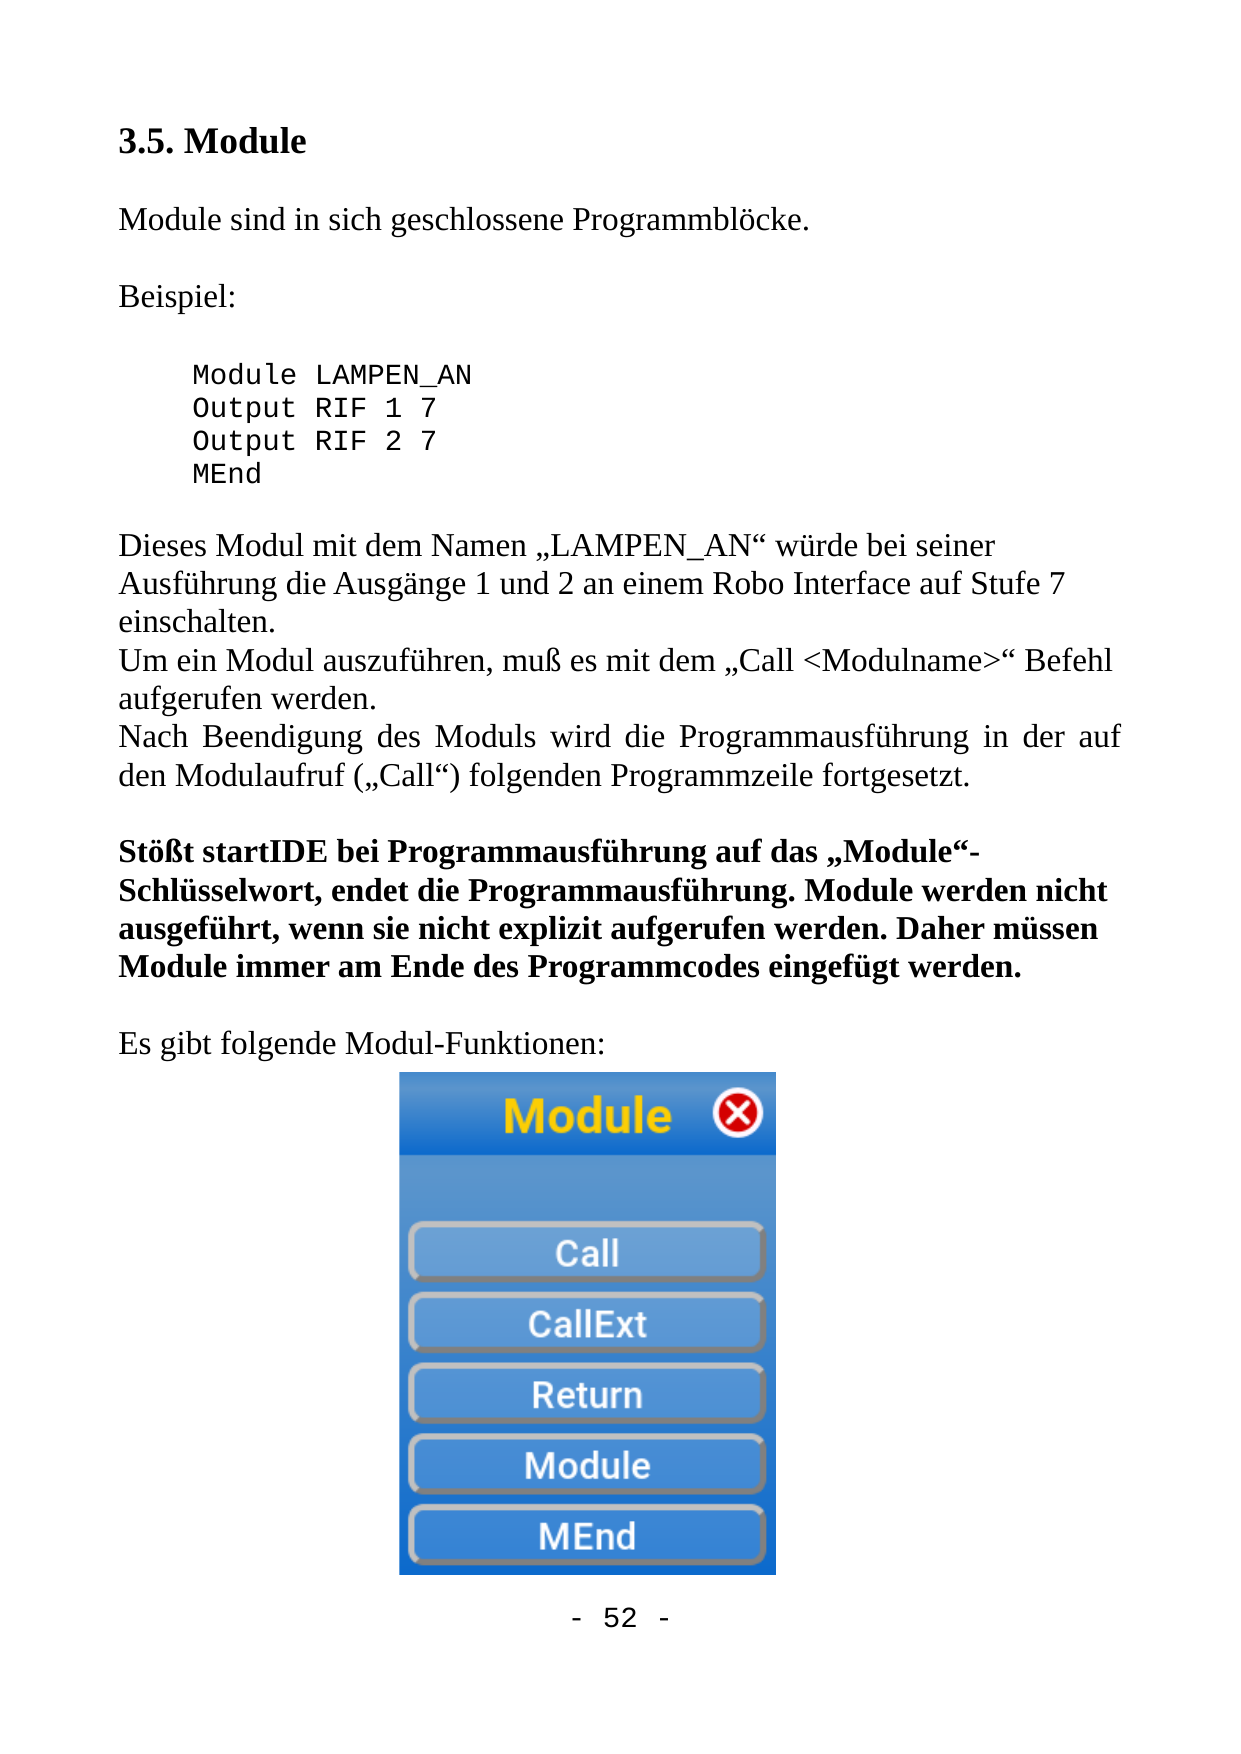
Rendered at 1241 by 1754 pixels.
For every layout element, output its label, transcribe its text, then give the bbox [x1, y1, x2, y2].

text Module sind in sich geschlossene Programmblöcke. [118, 199, 1122, 238]
text Dieses Modul mit dem Namen „LAMPEN_AN“ würde bei seiner Ausführung die Ausgänge 1 und 2 an einem Robo Interface auf Stufe 7 einschalten. [118, 525, 1122, 640]
text Output RIF 2 7 [118, 426, 1122, 459]
text Um ein Modul auszuführen, muß es mit dem „Call <Modulname>“ Befehl aufgerufen werden. [118, 640, 1122, 717]
text Nach Beendigung des Moduls wird die Programmausführung in der auf den Modulaufruf („Call“) folgenden Programmzeile fortgesetzt. [118, 717, 1122, 793]
text Es gibt folgende Modul-Funktionen: [118, 1023, 1122, 1062]
picture [399, 1072, 776, 1575]
text Stößt startIDE bei Programmausführung auf das „Module“-Schlüsselwort, endet die Programmausführung. Module werden nicht ausgeführt, wenn sie nicht explizit aufgerufen werden. Daher müssen Module immer am Ende des Programmcodes eingefügt werden. [118, 832, 1122, 985]
text Output RIF 1 7 [118, 393, 1122, 426]
text Module LAMPEN_AN [118, 353, 1122, 393]
text Beispiel: [118, 276, 1122, 314]
text 3.5. Module [118, 118, 1122, 161]
text MEnd [118, 459, 1122, 492]
